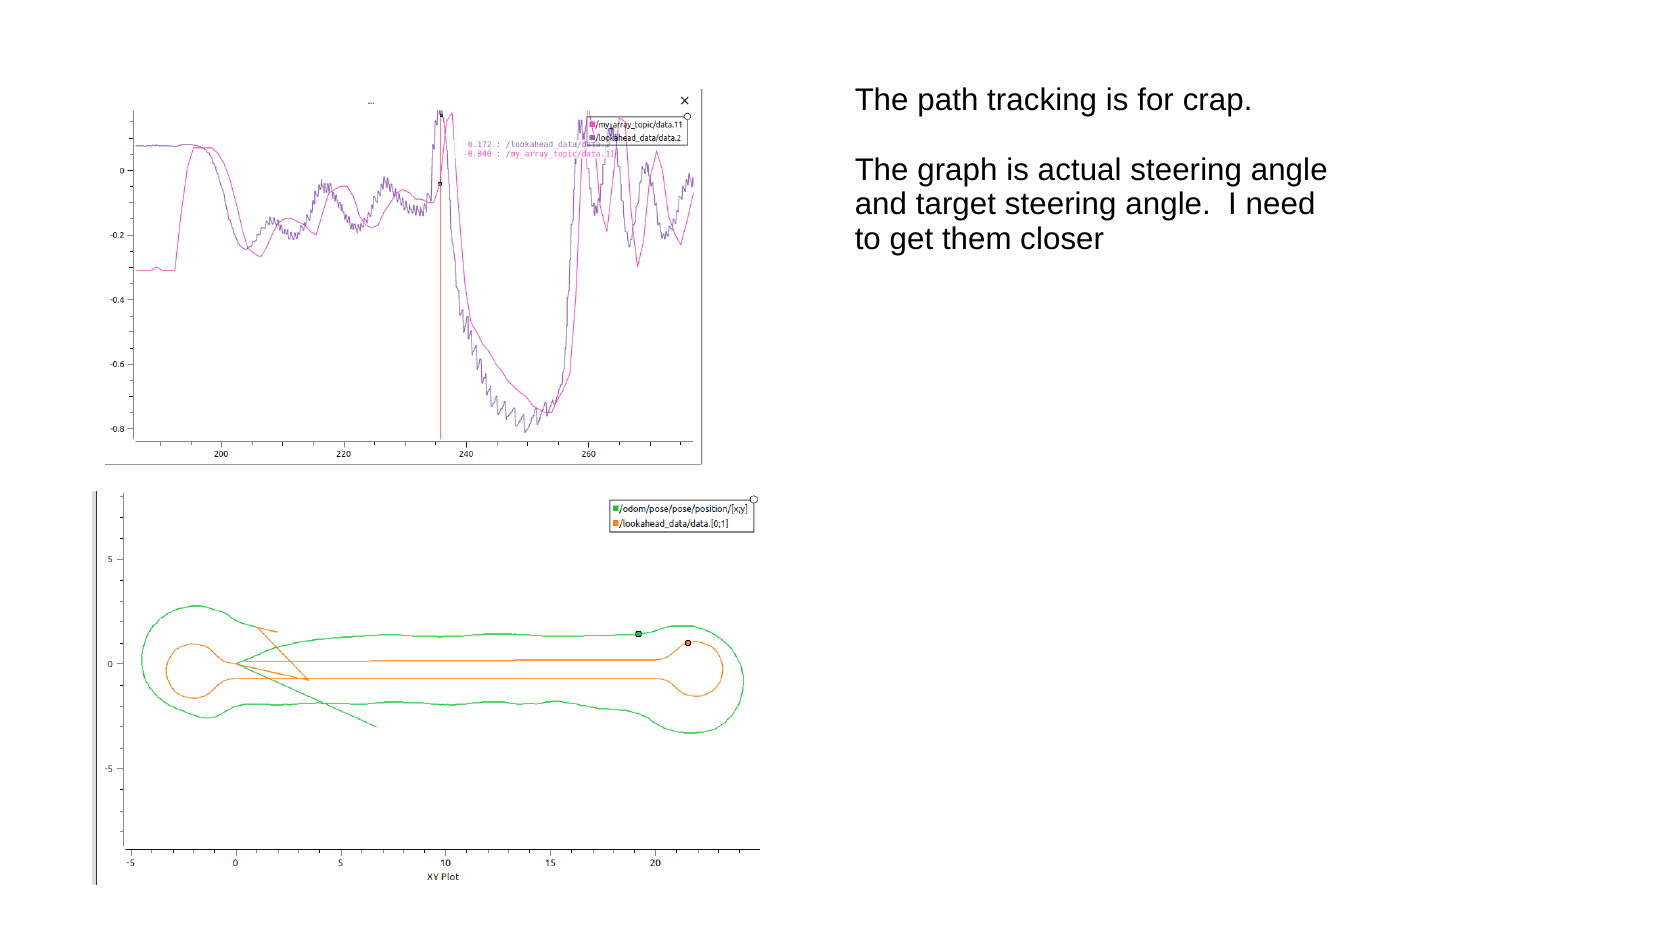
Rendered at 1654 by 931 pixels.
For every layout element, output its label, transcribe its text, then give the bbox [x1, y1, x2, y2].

text_box The path tracking is for crap. The graph is actual steering angle and target steering angle. I need to get them closer [840, 75, 1366, 438]
picture [105, 89, 703, 466]
picture [92, 491, 766, 886]
